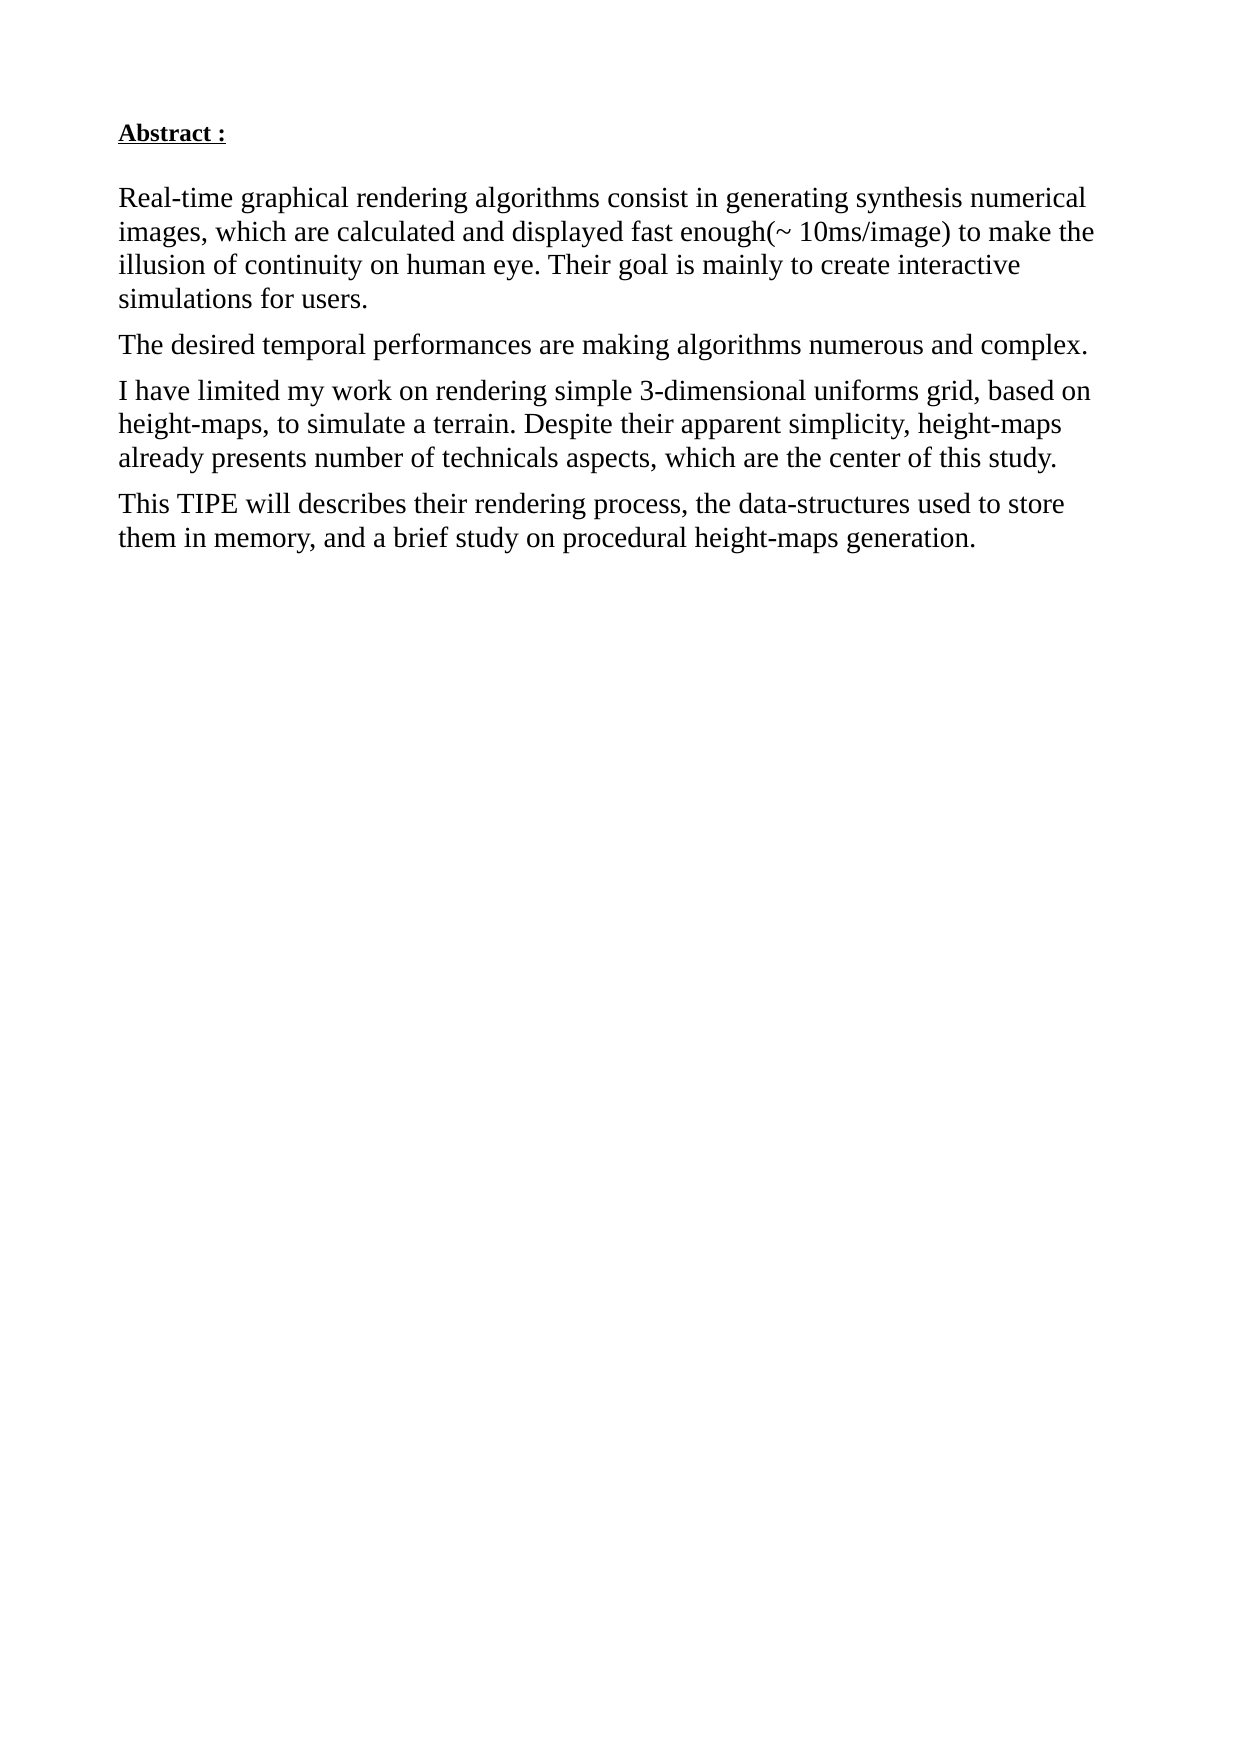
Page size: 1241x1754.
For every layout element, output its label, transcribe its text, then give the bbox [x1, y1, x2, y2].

text I have limited my work on rendering simple 3-dimensional uniforms grid, based on height-maps, to simulate a terrain. Despite their apparent simplicity, height-maps already presents number of technicals aspects, which are the center of this study. [118, 373, 1122, 474]
text Abstract : [118, 118, 1122, 147]
text This TIPE will describes their rendering process, the data-structures used to store them in memory, and a brief study on procedural height-maps generation. [118, 486, 1122, 553]
text The desired temporal performances are making algorithms numerous and complex. [118, 327, 1122, 361]
text Real-time graphical rendering algorithms consist in generating synthesis numerical images, which are calculated and displayed fast enough(~ 10ms/image) to make the illusion of continuity on human eye. Their goal is mainly to create interactive simulations for users. [118, 180, 1122, 314]
